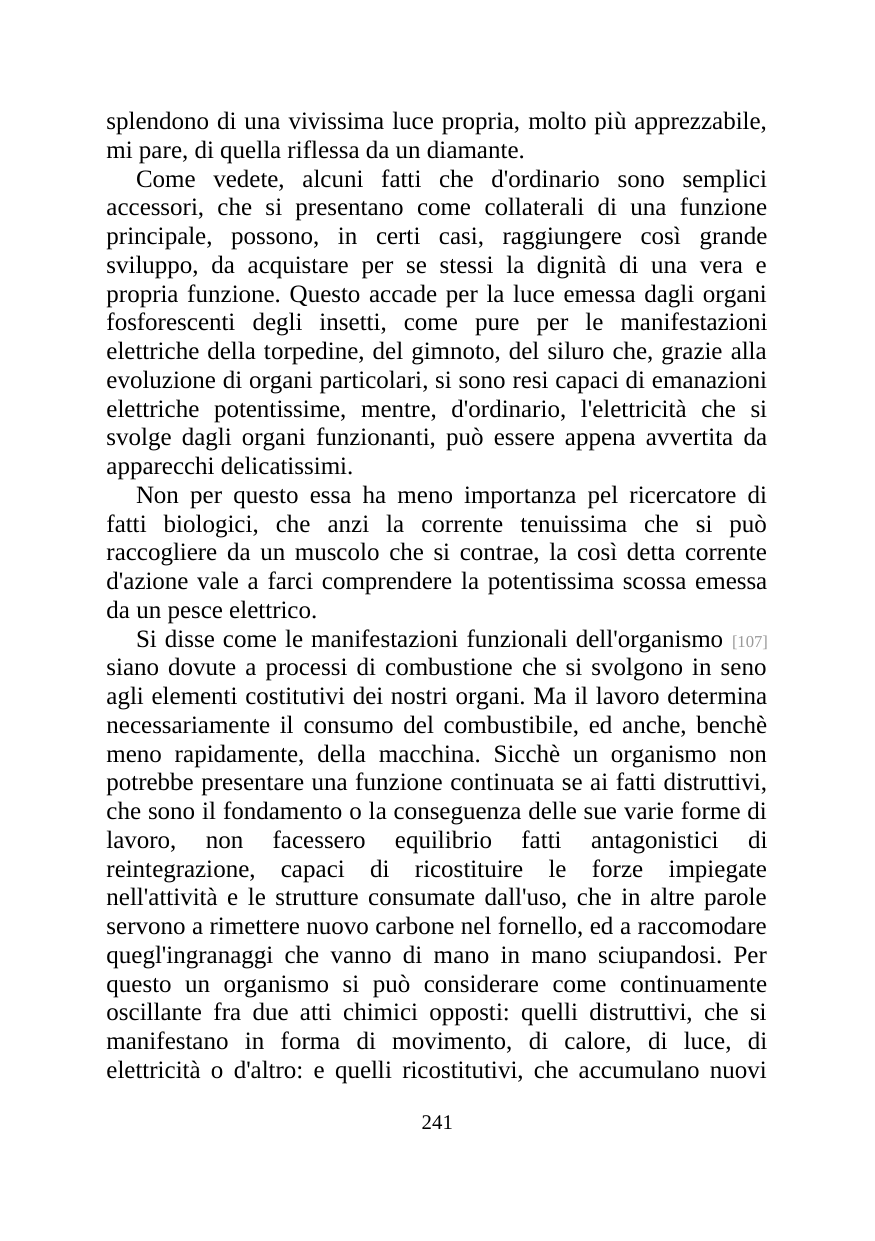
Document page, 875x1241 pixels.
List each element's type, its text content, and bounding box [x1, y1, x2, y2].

text Non per questo essa ha meno importanza pel ricercatore di fatti biologici, che anzi la corrente tenuissima che si può raccogliere da un muscolo che si contrae, la così detta corrente d'azione vale a farci comprendere la potentissima scossa emessa da un pesce elettrico. [106, 480, 768, 624]
text splendono di una vivissima luce propria, molto più apprezzabile, mi pare, di quella riflessa da un diamante. [106, 106, 768, 164]
text Si disse come le manifestazioni funzionali dell'organismo [107] siano dovute a processi di combustione che si svolgono in seno agli elementi costitutivi dei nostri organi. Ma il lavoro determina necessariamente il consumo del combustibile, ed anche, benchè meno rapidamente, della macchina. Sicchè un organismo non potrebbe presentare una funzione continuata se ai fatti distruttivi, che sono il fondamento o la conseguenza delle sue varie forme di lavoro, non facessero equilibrio fatti antagonistici di reintegrazione, capaci di ricostituire le forze impiegate nell'attività e le strutture consumate dall'uso, che in altre parole servono a rimettere nuovo carbone nel fornello, ed a raccomodare quegl'ingranaggi che vanno di mano in mano sciupandosi. Per questo un organismo si può considerare come continuamente oscillante fra due atti chimici opposti: quelli distruttivi, che si manifestano in forma di movimento, di calore, di luce, di elettricità o d'altro: e quelli ricostitutivi, che accumulano nuovi [106, 624, 768, 1084]
text Come vedete, alcuni fatti che d'ordinario sono semplici accessori, che si presentano come collaterali di una funzione principale, possono, in certi casi, raggiungere così grande sviluppo, da acquistare per se stessi la dignità di una vera e propria funzione. Questo accade per la luce emessa dagli organi fosforescenti degli insetti, come pure per le manifestazioni elettriche della torpedine, del gimnoto, del siluro che, grazie alla evoluzione di organi particolari, si sono resi capaci di emanazioni elettriche potentissime, mentre, d'ordinario, l'elettricità che si svolge dagli organi funzionanti, può essere appena avvertita da apparecchi delicatissimi. [106, 164, 768, 480]
